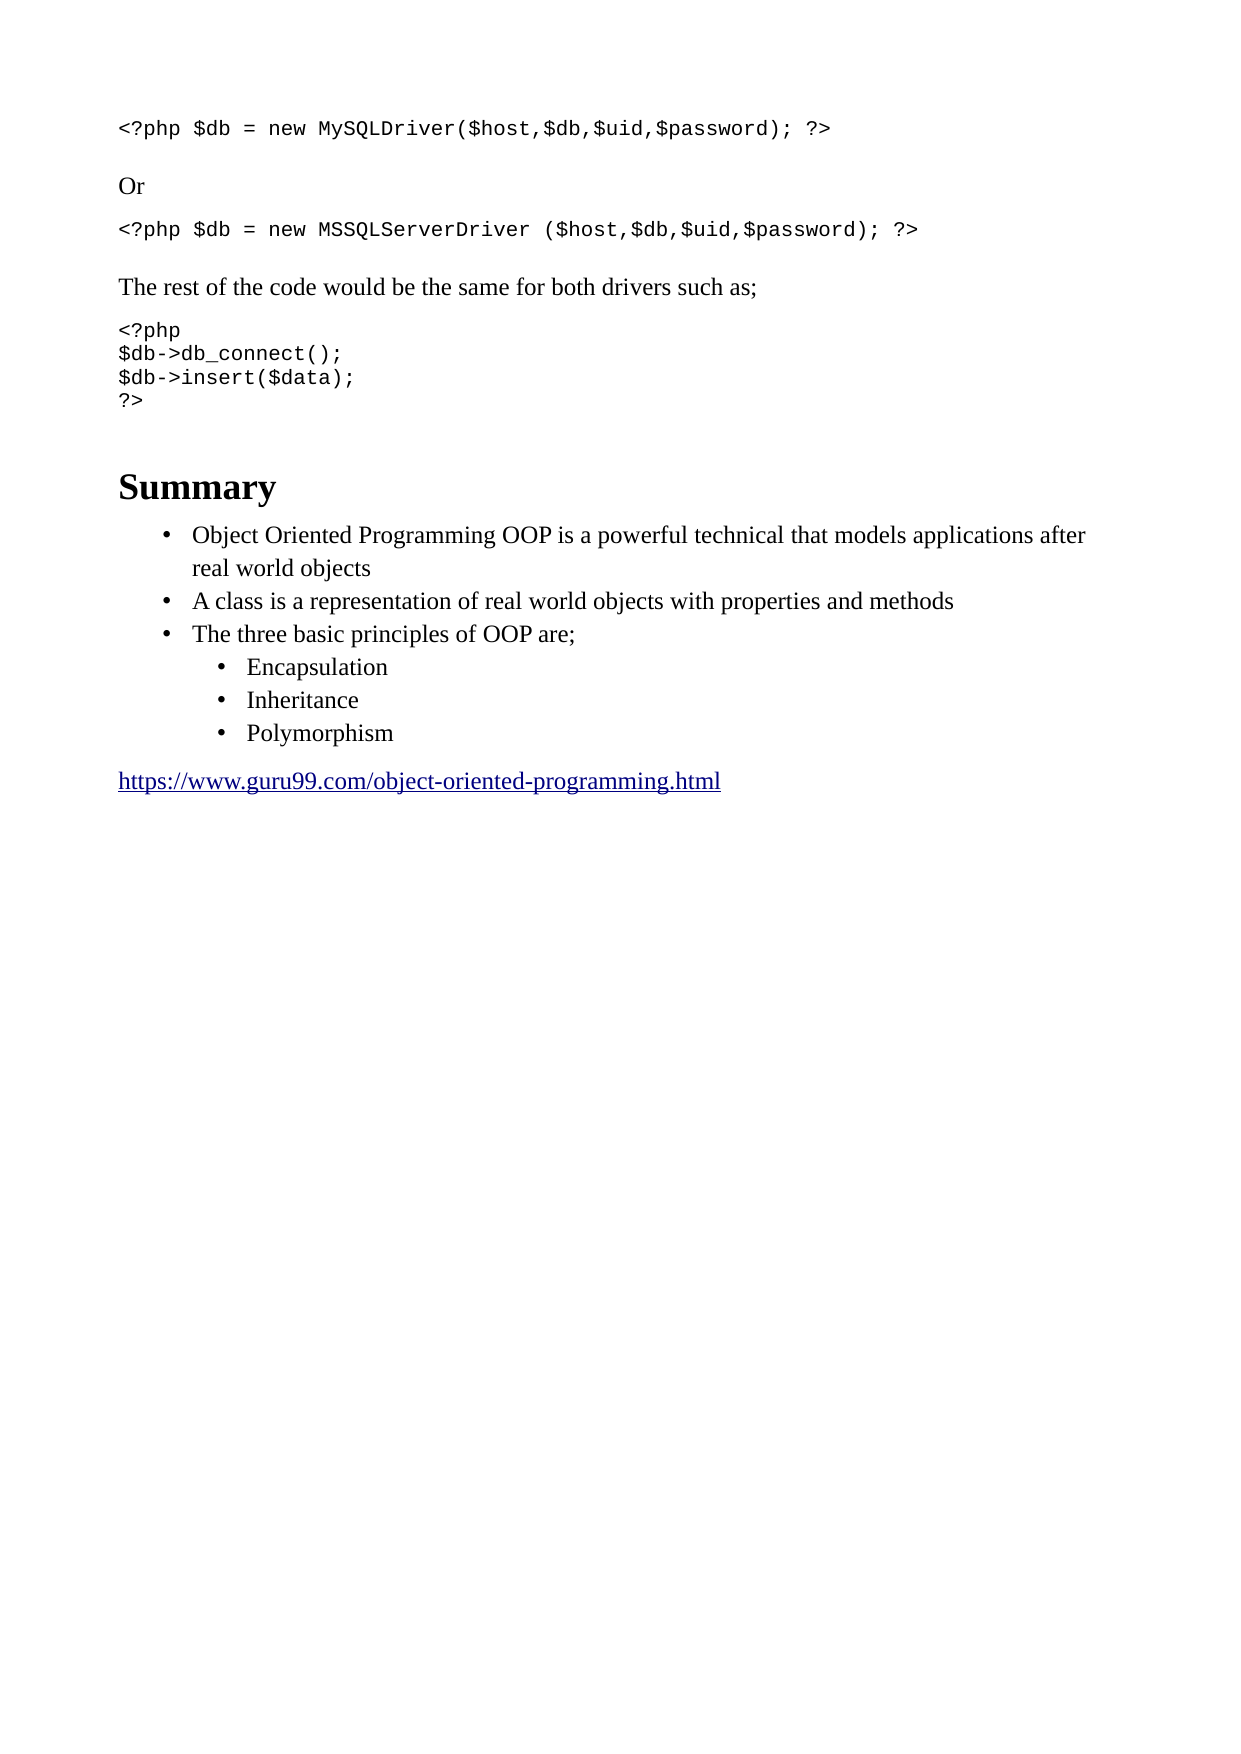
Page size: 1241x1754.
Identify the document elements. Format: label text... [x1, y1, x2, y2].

list The three basic principles of OOP are; [162, 619, 1122, 648]
text $db->db_connect(); [118, 343, 1122, 367]
text https://www.guru99.com/object-oriented-programming.html [118, 766, 1122, 794]
list Polymorphism [217, 718, 1122, 747]
text <?php $db = new MSSQLServerDriver ($host,$db,$uid,$password); ?> [118, 219, 1122, 242]
text The rest of the code would be the same for both drivers such as; [118, 272, 1122, 301]
text Or [118, 171, 1122, 200]
subtitle Summary [118, 464, 1122, 508]
text ?> [118, 391, 1122, 414]
text <?php [118, 319, 1122, 343]
text <?php $db = new MySQLDriver($host,$db,$uid,$password); ?> [118, 118, 1122, 142]
list A class is a representation of real world objects with properties and methods [162, 586, 1122, 615]
list Object Oriented Programming OOP is a powerful technical that models applications after real world objects [162, 520, 1122, 582]
text $db->insert($data); [118, 367, 1122, 391]
list Inheritance [217, 685, 1122, 714]
list Encapsulation [217, 652, 1122, 681]
